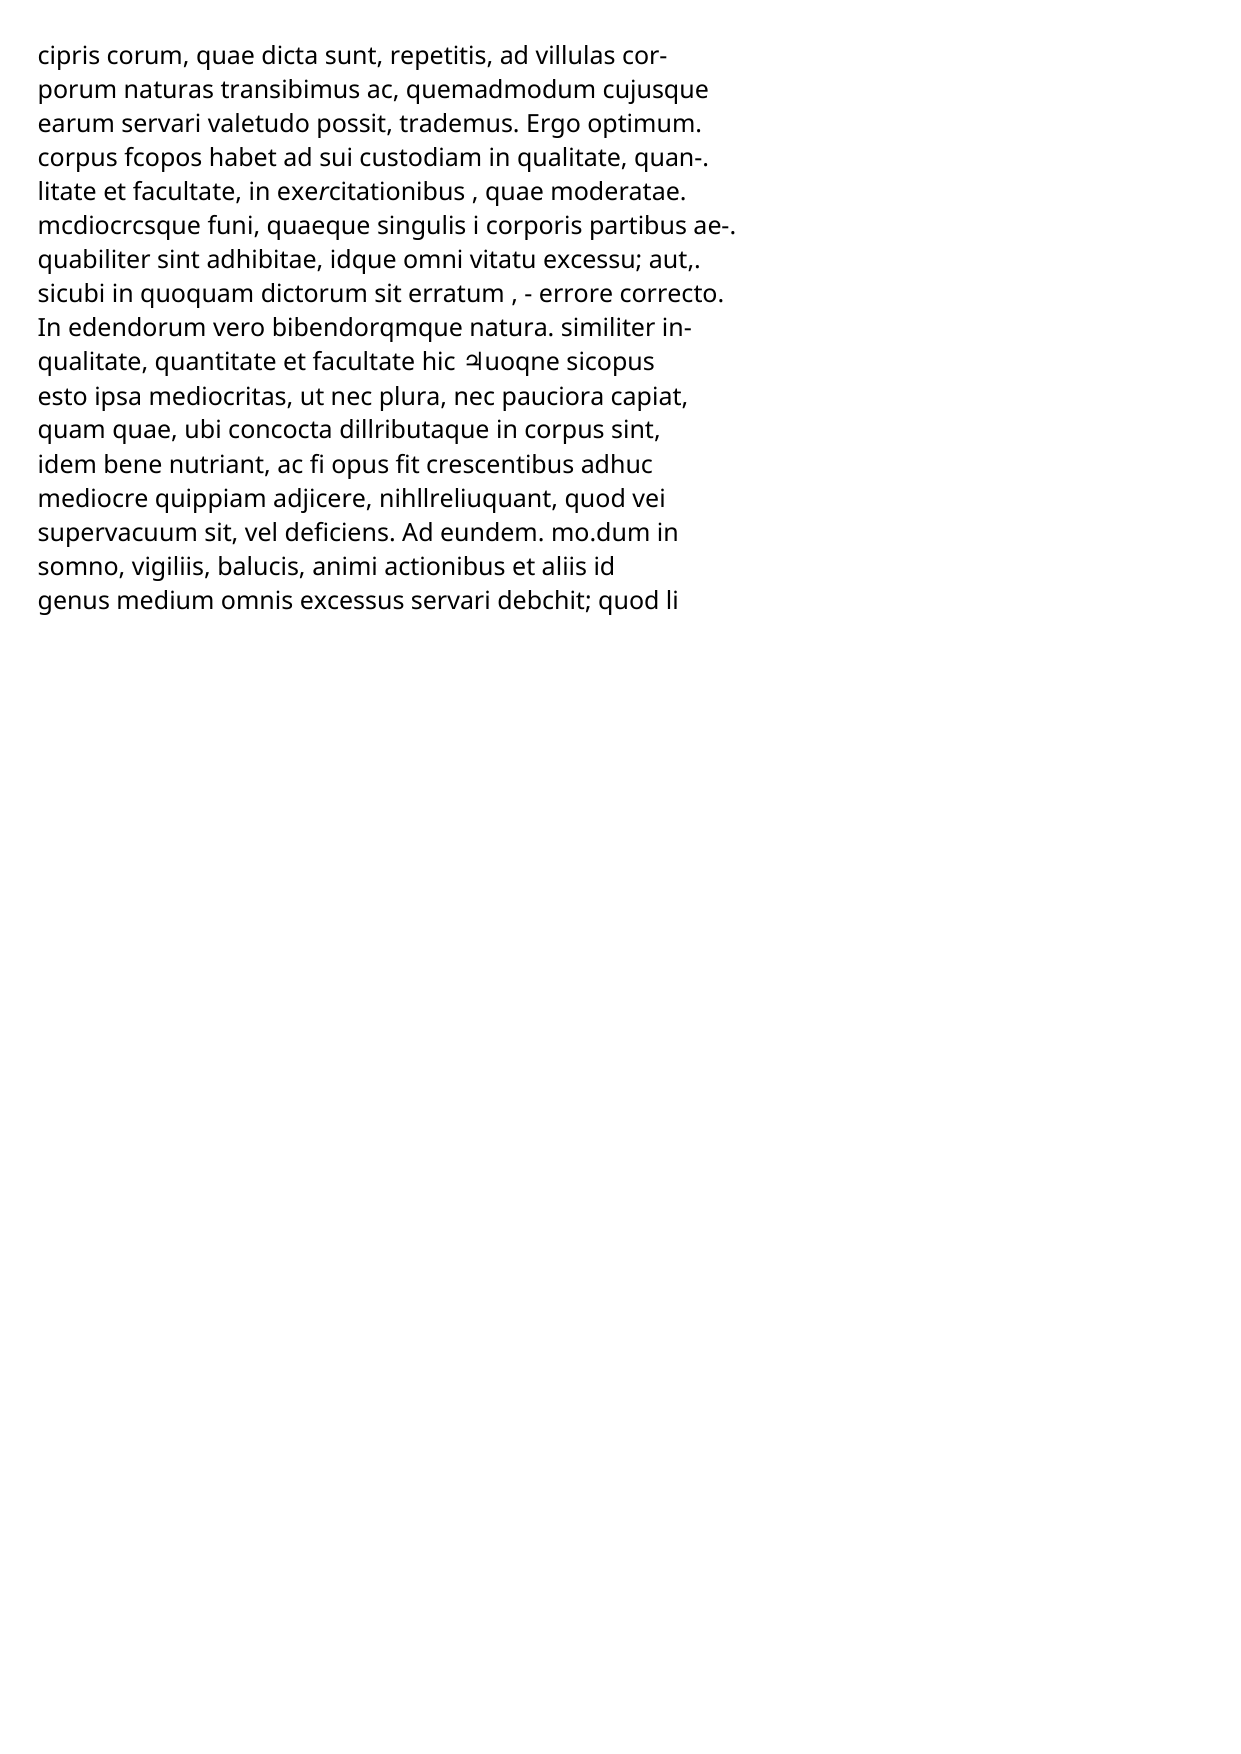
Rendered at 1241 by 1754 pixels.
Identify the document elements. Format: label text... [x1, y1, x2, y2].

text cipris corum, quae dicta sunt, repetitis, ad villulas cor- porum naturas transibimus ac, quemadmodum cujusque earum servari valetudo possit, trademus. Ergo optimum. corpus fcopos habet ad sui custodiam in qualitate, quan-. litate et facultate, in exercitationibus , quae moderatae. mcdiocrcsque funi, quaeque singulis i corporis partibus ae-. quabiliter sint adhibitae, idque omni vitatu excessu; aut,. sicubi in quoquam dictorum sit erratum , - errore correcto. In edendorum vero bibendorqmque natura. similiter in- qualitate, quantitate et facultate hic ♃uoqne sicopus esto ipsa mediocritas, ut nec plura, nec pauciora capiat, quam quae, ubi concocta dillributaque in corpus sint, idem bene nutriant, ac fi opus fit crescentibus adhuc mediocre quippiam adjicere, nihllreliuquant, quod vei supervacuum sit, vel deficiens. Ad eundem. mo.dum in somno, vigiliis, balucis, animi actionibus et aliis id genus medium omnis excessus servari debchit; quod li [37, 37, 1203, 617]
